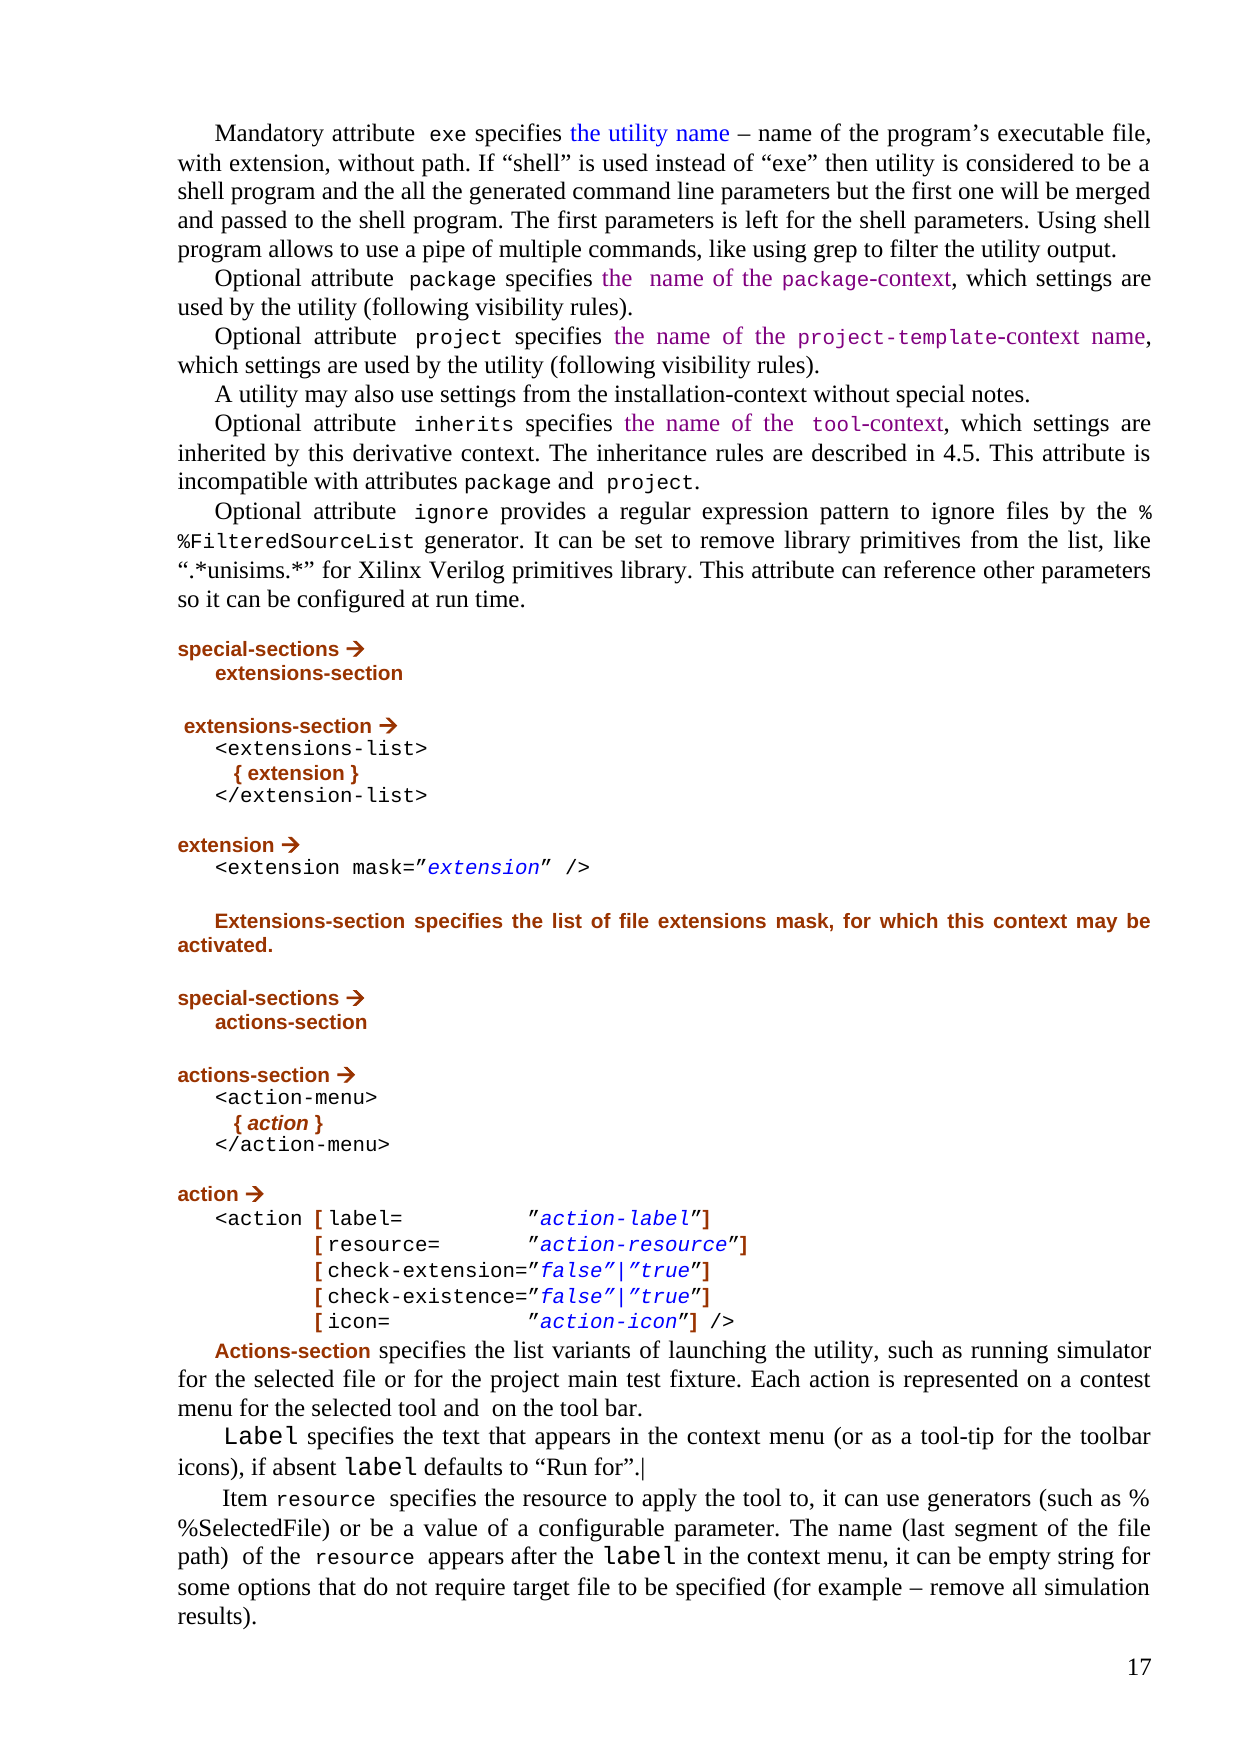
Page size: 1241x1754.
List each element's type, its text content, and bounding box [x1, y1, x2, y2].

text [ resource= ”action-resource”] [177, 1232, 1152, 1258]
text extension  [177, 833, 1152, 857]
text actions-section [177, 1010, 1152, 1034]
text [ check-extension=”false”|”true”] [177, 1258, 1152, 1283]
text action  [177, 1182, 1152, 1206]
text actions-section  [177, 1063, 1152, 1087]
text Extensions-section specifies the list of file extensions mask, for which this context may be activated. [177, 909, 1152, 957]
text extensions-section  [177, 713, 1152, 737]
text Actions-section specifies the list variants of launching the utility, such as running simulator for the selected file or for the project main test fixture. Each action is represented on a contest menu for the selected tool and on the tool bar. [177, 1335, 1152, 1421]
text Item resource specifies the resource to apply the tool to, it can use generators (such as %%SelectedFile) or be a value of a configurable parameter. The name (last segment of the file path) of the resource appears after the label in the context menu, it can be empty string for some options that do not require target file to be specified (for example – remove all simulation results). [177, 1483, 1152, 1630]
text A utility may also use settings from the installation-context without special notes. [177, 379, 1152, 408]
text Mandatory attribute exe specifies the utility name – name of the program’s executable file, with extension, without path. If “shell” is used instead of “exe” then utility is considered to be a shell program and the all the generated command line parameters but the first one will be merged and passed to the shell program. The first parameters is left for the shell parameters. Using shell program allows to use a pipe of multiple commands, like using grep to filter the utility output. [177, 118, 1152, 263]
text Label specifies the text that appears in the context menu (or as a tool-tip for the toolbar icons), if absent label defaults to “Run for”.| [177, 1421, 1152, 1483]
text <extension mask=”extension” /> [177, 857, 1152, 880]
text Optional attribute project specifies the name of the project-template-context name, which settings are used by the utility (following visibility rules). [177, 321, 1152, 379]
text Optional attribute ignore provides a regular expression pattern to ignore files by the %%FilteredSourceList generator. It can be set to remove library primitives from the list, like “.*unisims.*” for Xilinx Verilog primitives library. This attribute can reference other parameters so it can be configured at run time. [177, 496, 1152, 613]
text { extension } [177, 761, 1152, 785]
text Optional attribute inherits specifies the name of the tool-context, which settings are inherited by this derivative context. The inheritance rules are described in 4.5. This attribute is incompatible with attributes package and project. [177, 408, 1152, 496]
text </action-menu> [177, 1134, 1152, 1158]
text [ check-existence=”false”|”true”] [177, 1283, 1152, 1309]
text [ icon= ”action-icon”] /> [177, 1309, 1152, 1335]
text { action } [177, 1110, 1152, 1134]
text <extensions-list> [177, 737, 1152, 761]
text special-sections  [177, 986, 1152, 1010]
text </extension-list> [177, 785, 1152, 809]
text Optional attribute package specifies the name of the package-context, which settings are used by the utility (following visibility rules). [177, 263, 1152, 321]
text <action-menu> [177, 1087, 1152, 1110]
text special-sections  [177, 637, 1152, 661]
text extensions-section [177, 661, 1152, 685]
text <action [ label= ”action-label”] [177, 1206, 1152, 1232]
